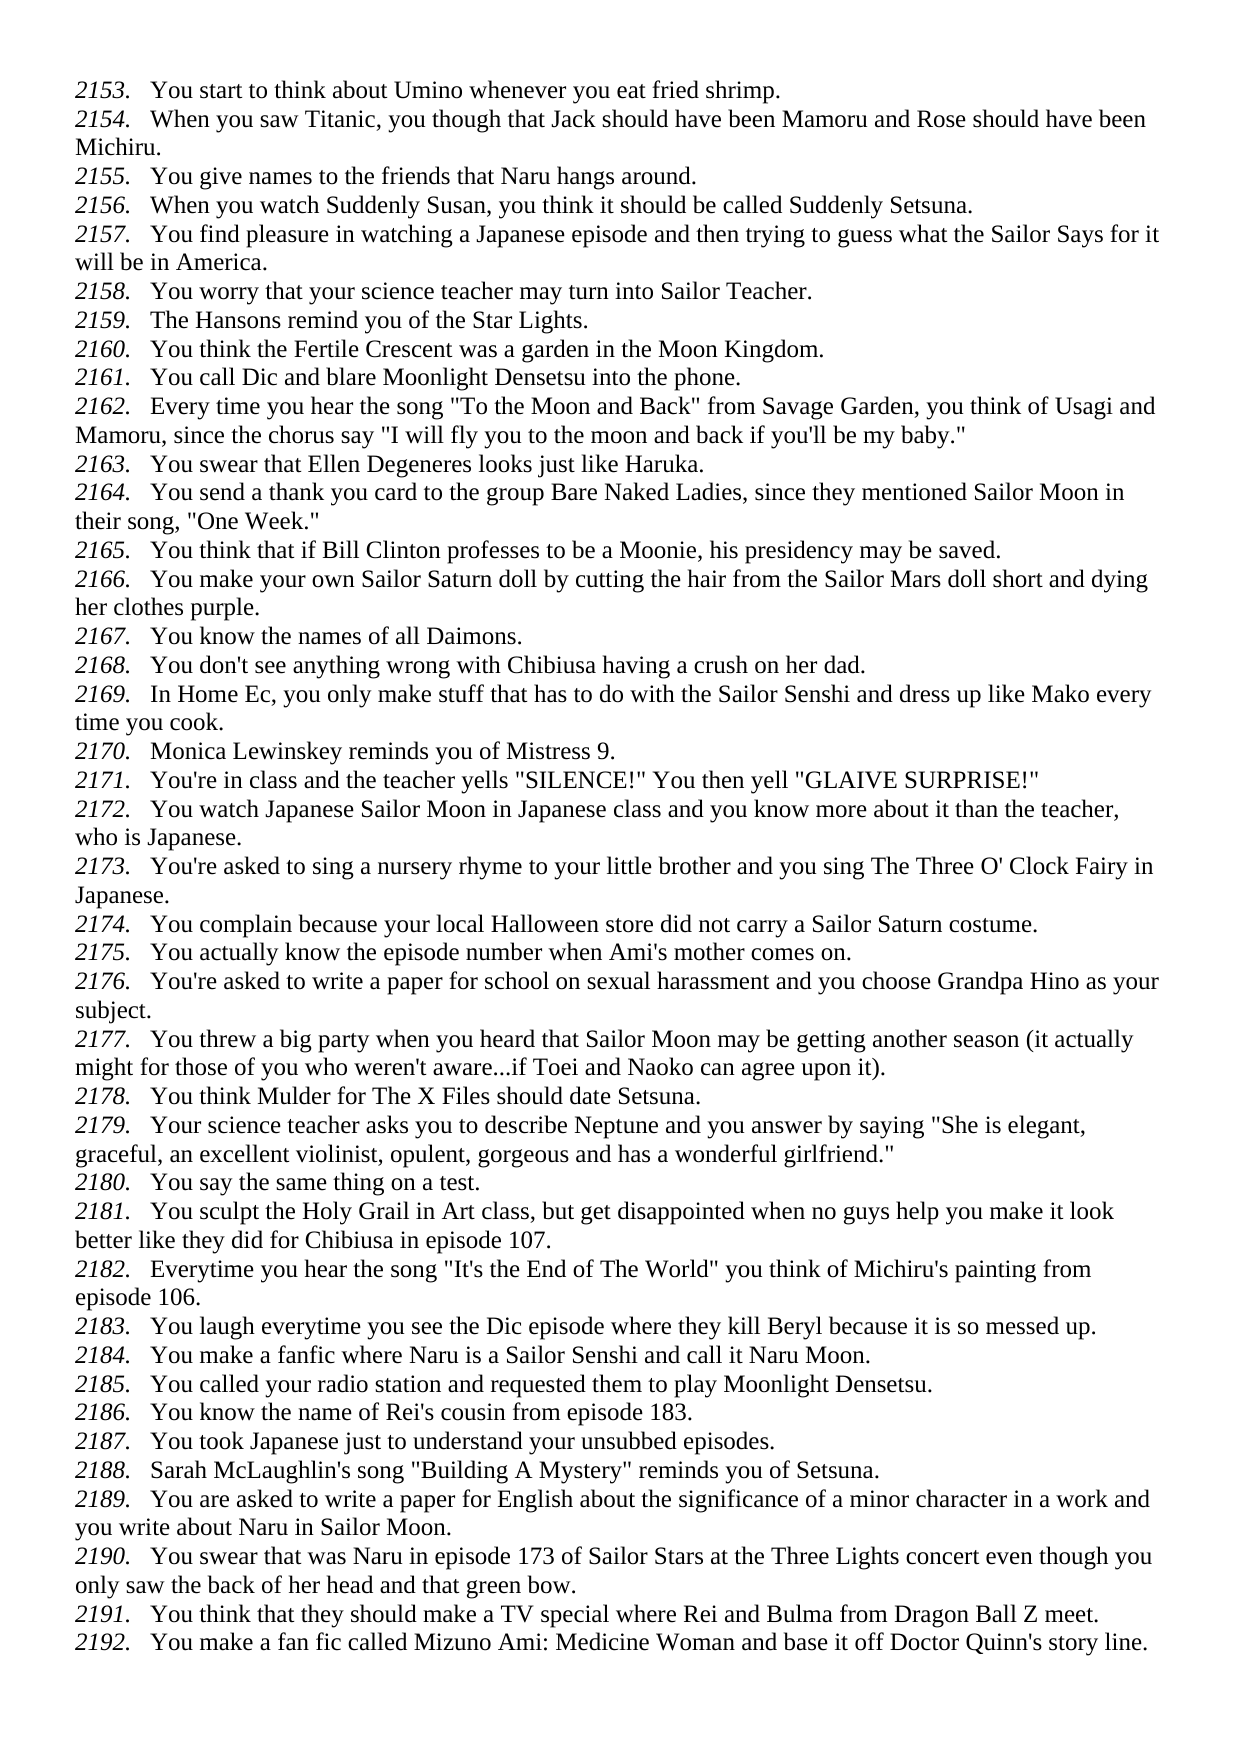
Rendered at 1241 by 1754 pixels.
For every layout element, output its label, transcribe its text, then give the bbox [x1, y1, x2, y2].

list You're asked to sing a nursery rhyme to your little brother and you sing The Three O' Clock Fairy in Japanese. [75, 851, 1165, 909]
list You make a fanfic where Naru is a Sailor Senshi and call it Naru Moon. [75, 1340, 1165, 1369]
list You think Mulder for The X Files should date Setsuna. [75, 1081, 1165, 1110]
list You sculpt the Holy Grail in Art class, but get disappointed when no guys help you make it look better like they did for Chibiusa in episode 107. [75, 1196, 1165, 1254]
list You swear that Ellen Degeneres looks just like Haruka. [75, 449, 1165, 477]
list Everytime you hear the song "It's the End of The World" you think of Michiru's painting from episode 106. [75, 1254, 1165, 1311]
list Your science teacher asks you to describe Neptune and you answer by saying "She is elegant, graceful, an excellent violinist, opulent, gorgeous and has a wonderful girlfriend." [75, 1110, 1165, 1167]
list You're in class and the teacher yells "SILENCE!" You then yell "GLAIVE SURPRISE!" [75, 765, 1165, 794]
list When you saw Titanic, you though that Jack should have been Mamoru and Rose should have been Michiru. [75, 104, 1165, 161]
list Every time you hear the song "To the Moon and Back" from Savage Garden, you think of Usagi and Mamoru, since the chorus say "I will fly you to the moon and back if you'll be my baby." [75, 391, 1165, 449]
list You swear that was Naru in episode 173 of Sailor Stars at the Three Lights concert even though you only saw the back of her head and that green bow. [75, 1541, 1165, 1599]
list You make your own Sailor Saturn doll by cutting the hair from the Sailor Mars doll short and dying her clothes purple. [75, 564, 1165, 621]
list You complain because your local Halloween store did not carry a Sailor Saturn costume. [75, 909, 1165, 937]
list You give names to the friends that Naru hangs around. [75, 161, 1165, 190]
list You laugh everytime you see the Dic episode where they kill Beryl because it is so messed up. [75, 1311, 1165, 1340]
list You called your radio station and requested them to play Moonlight Densetsu. [75, 1369, 1165, 1397]
list You watch Japanese Sailor Moon in Japanese class and you know more about it than the teacher, who is Japanese. [75, 794, 1165, 851]
list You took Japanese just to understand your unsubbed episodes. [75, 1426, 1165, 1455]
list You make a fan fic called Mizuno Ami: Medicine Woman and base it off Doctor Quinn's story line. [75, 1627, 1165, 1656]
list You think that if Bill Clinton professes to be a Moonie, his presidency may be saved. [75, 535, 1165, 564]
list You actually know the episode number when Ami's mother comes on. [75, 937, 1165, 966]
list You think the Fertile Crescent was a garden in the Moon Kingdom. [75, 334, 1165, 362]
list You know the name of Rei's cousin from episode 183. [75, 1397, 1165, 1426]
list You send a thank you card to the group Bare Naked Ladies, since they mentioned Sailor Moon in their song, "One Week." [75, 477, 1165, 535]
list You worry that your science teacher may turn into Sailor Teacher. [75, 276, 1165, 305]
list When you watch Suddenly Susan, you think it should be called Suddenly Setsuna. [75, 190, 1165, 219]
list You threw a big party when you heard that Sailor Moon may be getting another season (it actually might for those of you who weren't aware...if Toei and Naoko can agree upon it). [75, 1024, 1165, 1081]
list You say the same thing on a test. [75, 1167, 1165, 1196]
list You know the names of all Daimons. [75, 621, 1165, 650]
list You don't see anything wrong with Chibiusa having a crush on her dad. [75, 650, 1165, 679]
list You're asked to write a paper for school on sexual harassment and you choose Grandpa Hino as your subject. [75, 966, 1165, 1024]
list You think that they should make a TV special where Rei and Bulma from Dragon Ball Z meet. [75, 1599, 1165, 1627]
list You start to think about Umino whenever you eat fried shrimp. [75, 75, 1165, 104]
list In Home Ec, you only make stuff that has to do with the Sailor Senshi and dress up like Mako every time you cook. [75, 679, 1165, 736]
list You call Dic and blare Moonlight Densetsu into the phone. [75, 362, 1165, 391]
list The Hansons remind you of the Star Lights. [75, 305, 1165, 334]
list Monica Lewinskey reminds you of Mistress 9. [75, 736, 1165, 765]
list You find pleasure in watching a Japanese episode and then trying to guess what the Sailor Says for it will be in America. [75, 219, 1165, 276]
list You are asked to write a paper for English about the significance of a minor character in a work and you write about Naru in Sailor Moon. [75, 1484, 1165, 1541]
list Sarah McLaughlin's song "Building A Mystery" reminds you of Setsuna. [75, 1455, 1165, 1484]
